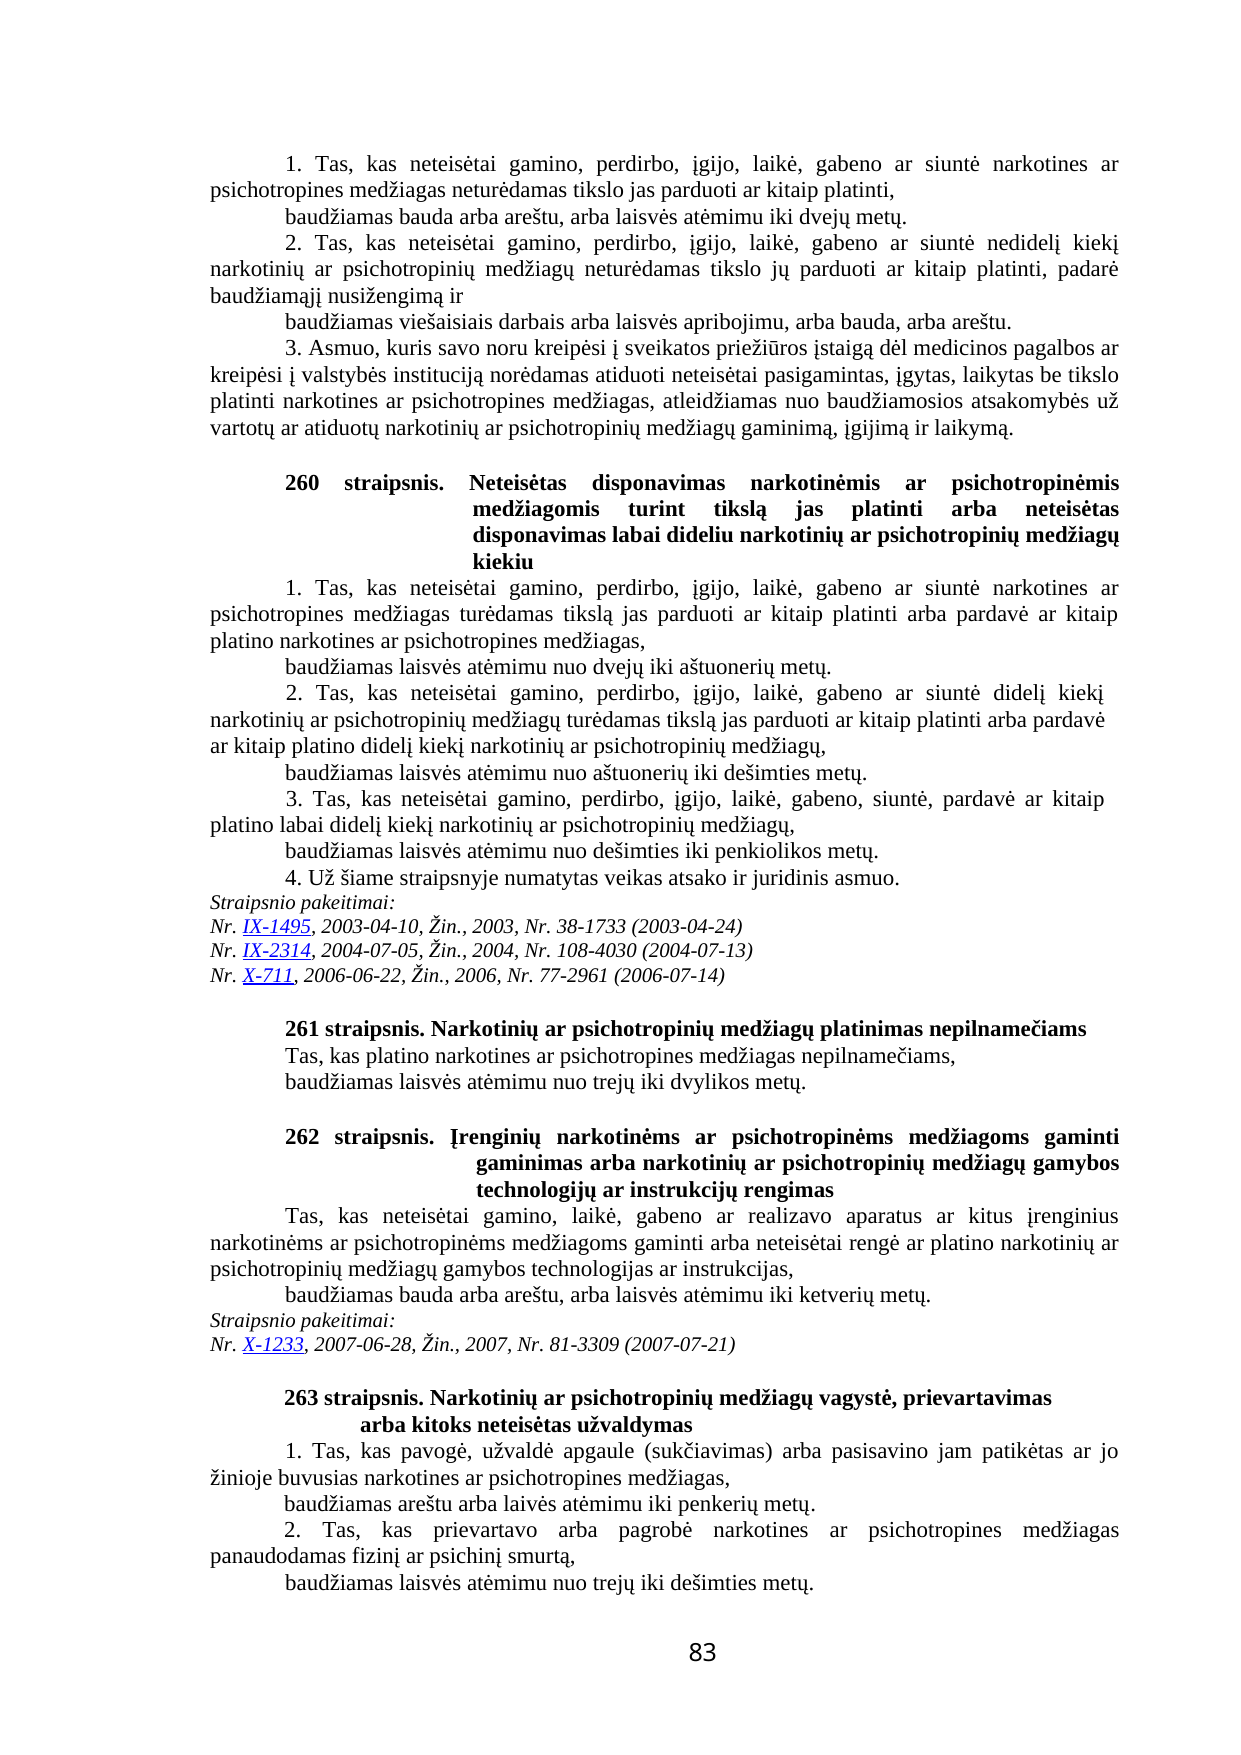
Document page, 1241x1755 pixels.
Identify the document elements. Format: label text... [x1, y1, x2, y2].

text arba kitoks neteisėtas užvaldymas [210, 1411, 1120, 1437]
text Tas, kas neteisėtai gamino, laikė, gabeno ar realizavo aparatus ar kitus įrenginius narkotinėms ar psichotropinėms medžiagoms gaminti arba neteisėtai rengė ar platino narkotinių ar psichotropinių medžiagų gamybos technologijas ar instrukcijas, [210, 1202, 1120, 1281]
text baudžiamas laisvės atėmimu nuo dešimties iki penkiolikos metų. [210, 838, 1120, 864]
text 262 straipsnis. Įrenginių narkotinėms ar psichotropinėms medžiagoms gaminti gaminimas arba narkotinių ar psichotropinių medžiagų gamybos technologijų ar instrukcijų rengimas [285, 1123, 1120, 1202]
text baudžiamas areštu arba laivės atėmimu iki penkerių metų. [210, 1490, 1120, 1516]
text Tas, kas platino narkotines ar psichotropines medžiagas nepilnamečiams, [210, 1042, 1120, 1068]
text 1. Tas, kas neteisėtai gamino, perdirbo, įgijo, laikė, gabeno ar siuntė narkotines ar psichotropines medžiagas turėdamas tikslą jas parduoti ar kitaip platinti arba pardavė ar kitaip platino narkotines ar psichotropines medžiagas, [210, 574, 1120, 653]
text 2. Tas, kas neteisėtai gamino, perdirbo, įgijo, laikė, gabeno ar siuntė nedidelį kiekį narkotinių ar psichotropinių medžiagų neturėdamas tikslo jų parduoti ar kitaip platinti, padarė baudžiamąjį nusižengimą ir [210, 229, 1120, 308]
text baudžiamas viešaisiais darbais arba laisvės apribojimu, arba bauda, arba areštu. [210, 308, 1120, 334]
text baudžiamas laisvės atėmimu nuo trejų iki dvylikos metų. [210, 1068, 1120, 1094]
text baudžiamas laisvės atėmimu nuo trejų iki dešimties metų. [210, 1569, 1120, 1595]
text 2. Tas, kas neteisėtai gamino, perdirbo, įgijo, laikė, gabeno ar siuntė didelį kiekį narkotinių ar psichotropinių medžiagų turėdamas tikslą jas parduoti ar kitaip platinti arba pardavė ar kitaip platino didelį kiekį narkotinių ar psichotropinių medžiagų, [210, 679, 1106, 758]
text Nr. X-711, 2006-06-22, Žin., 2006, Nr. 77-2961 (2006-07-14) [210, 962, 1120, 987]
text Nr. X-1233, 2007-06-28, Žin., 2007, Nr. 81-3309 (2007-07-21) [210, 1332, 1120, 1356]
text 261 straipsnis. Narkotinių ar psichotropinių medžiagų platinimas nepilnamečiams [285, 1015, 1120, 1042]
text 2. Tas, kas prievartavo arba pagrobė narkotines ar psichotropines medžiagas panaudodamas fizinį ar psichinį smurtą, [210, 1516, 1120, 1569]
text baudžiamas laisvės atėmimu nuo aštuonerių iki dešimties metų. [210, 758, 1120, 785]
text 3. Tas, kas neteisėtai gamino, perdirbo, įgijo, laikė, gabeno, siuntė, pardavė ar kitaip platino labai didelį kiekį narkotinių ar psichotropinių medžiagų, [210, 785, 1106, 838]
text baudžiamas bauda arba areštu, arba laisvės atėmimu iki dvejų metų. [210, 203, 1120, 229]
text 260 straipsnis. Neteisėtas disponavimas narkotinėmis ar psichotropinėmis medžiagomis turint tikslą jas platinti arba neteisėtas disponavimas labai dideliu narkotinių ar psichotropinių medžiagų kiekiu [285, 469, 1120, 574]
text Straipsnio pakeitimai: [210, 1308, 1120, 1332]
text baudžiamas laisvės atėmimu nuo dvejų iki aštuonerių metų. [210, 653, 1120, 679]
text Nr. IX-2314, 2004-07-05, Žin., 2004, Nr. 108-4030 (2004-07-13) [210, 938, 1120, 962]
text Straipsnio pakeitimai: [210, 890, 1120, 914]
text 4. Už šiame straipsnyje numatytas veikas atsako ir juridinis asmuo. [210, 864, 1120, 890]
text 263 straipsnis. Narkotinių ar psichotropinių medžiagų vagystė, prievartavimas [210, 1384, 1120, 1411]
text Nr. IX-1495, 2003-04-10, Žin., 2003, Nr. 38-1733 (2003-04-24) [210, 914, 1120, 938]
text 1. Tas, kas pavogė, užvaldė apgaule (sukčiavimas) arba pasisavino jam patikėtas ar jo žinioje buvusias narkotines ar psichotropines medžiagas, [210, 1437, 1120, 1490]
text baudžiamas bauda arba areštu, arba laisvės atėmimu iki ketverių metų. [210, 1281, 1120, 1308]
text 3. Asmuo, kuris savo noru kreipėsi į sveikatos priežiūros įstaigą dėl medicinos pagalbos ar kreipėsi į valstybės instituciją norėdamas atiduoti neteisėtai pasigamintas, įgytas, laikytas be tikslo platinti narkotines ar psichotropines medžiagas, atleidžiamas nuo baudžiamosios atsakomybės už vartotų ar atiduotų narkotinių ar psichotropinių medžiagų gaminimą, įgijimą ir laikymą. [210, 334, 1120, 440]
text 1. Tas, kas neteisėtai gamino, perdirbo, įgijo, laikė, gabeno ar siuntė narkotines ar psichotropines medžiagas neturėdamas tikslo jas parduoti ar kitaip platinti, [210, 150, 1120, 203]
